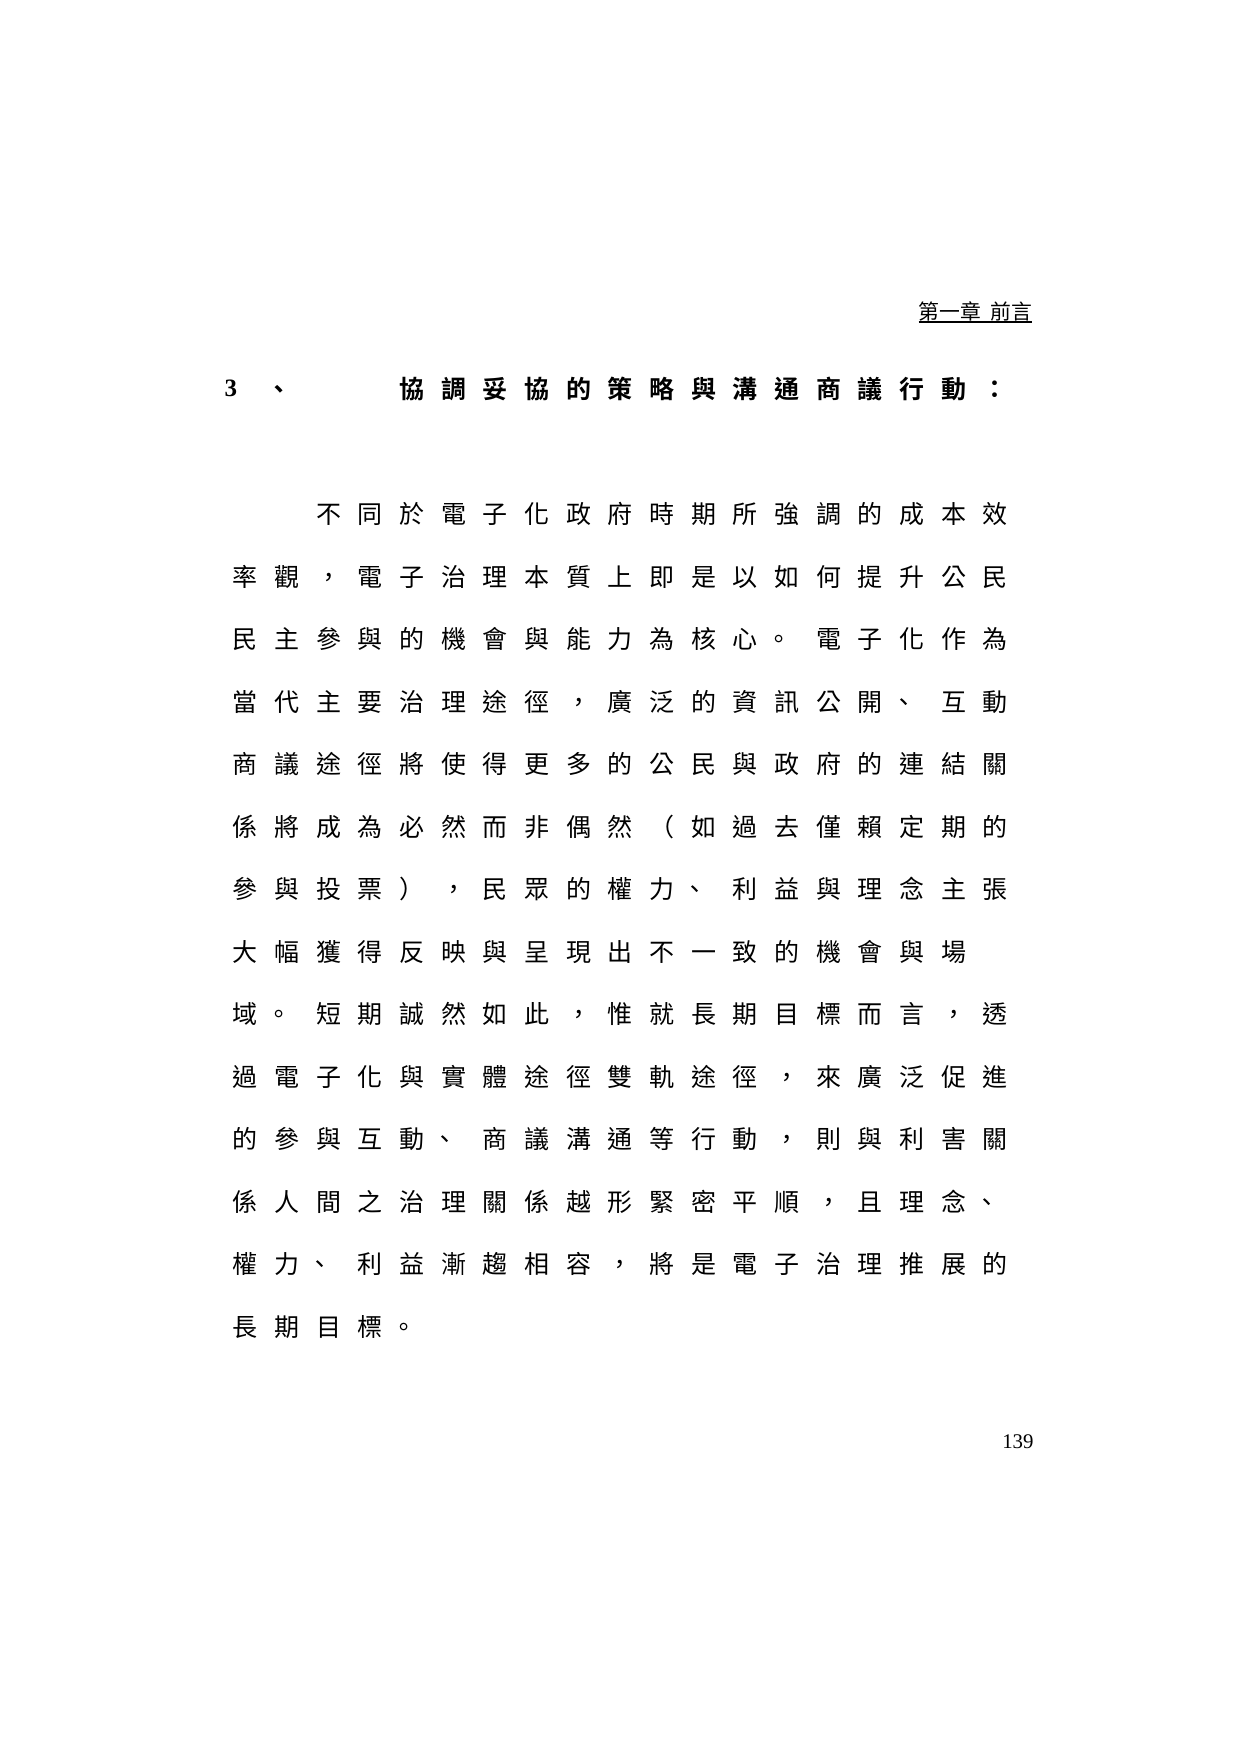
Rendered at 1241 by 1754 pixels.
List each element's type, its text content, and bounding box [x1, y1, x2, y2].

list 協調妥協的策略與溝通商議行動： [224, 346, 1016, 408]
text 不同於電子化政府時期所強調的成本效率觀，電子治理本質上即是以如何提升公民民主參與的機會與能力為核心。電子化作為當代主要治理途徑，廣泛的資訊公開、互動商議途徑將使得更多的公民與政府的連結關係將成為必然而非偶然（如過去僅賴定期的參與投票），民眾的權力、利益與理念主張大幅獲得反映與呈現出不一致的機會與場域。短期誠然如此，惟就長期目標而言，透過電子化與實體途徑雙軌途徑，來廣泛促進的參與互動、商議溝通等行動，則與利害關係人間之治理關係越形緊密平順，且理念、權力、利益漸趨相容，將是電子治理推展的長期目標。 [224, 471, 1016, 1346]
